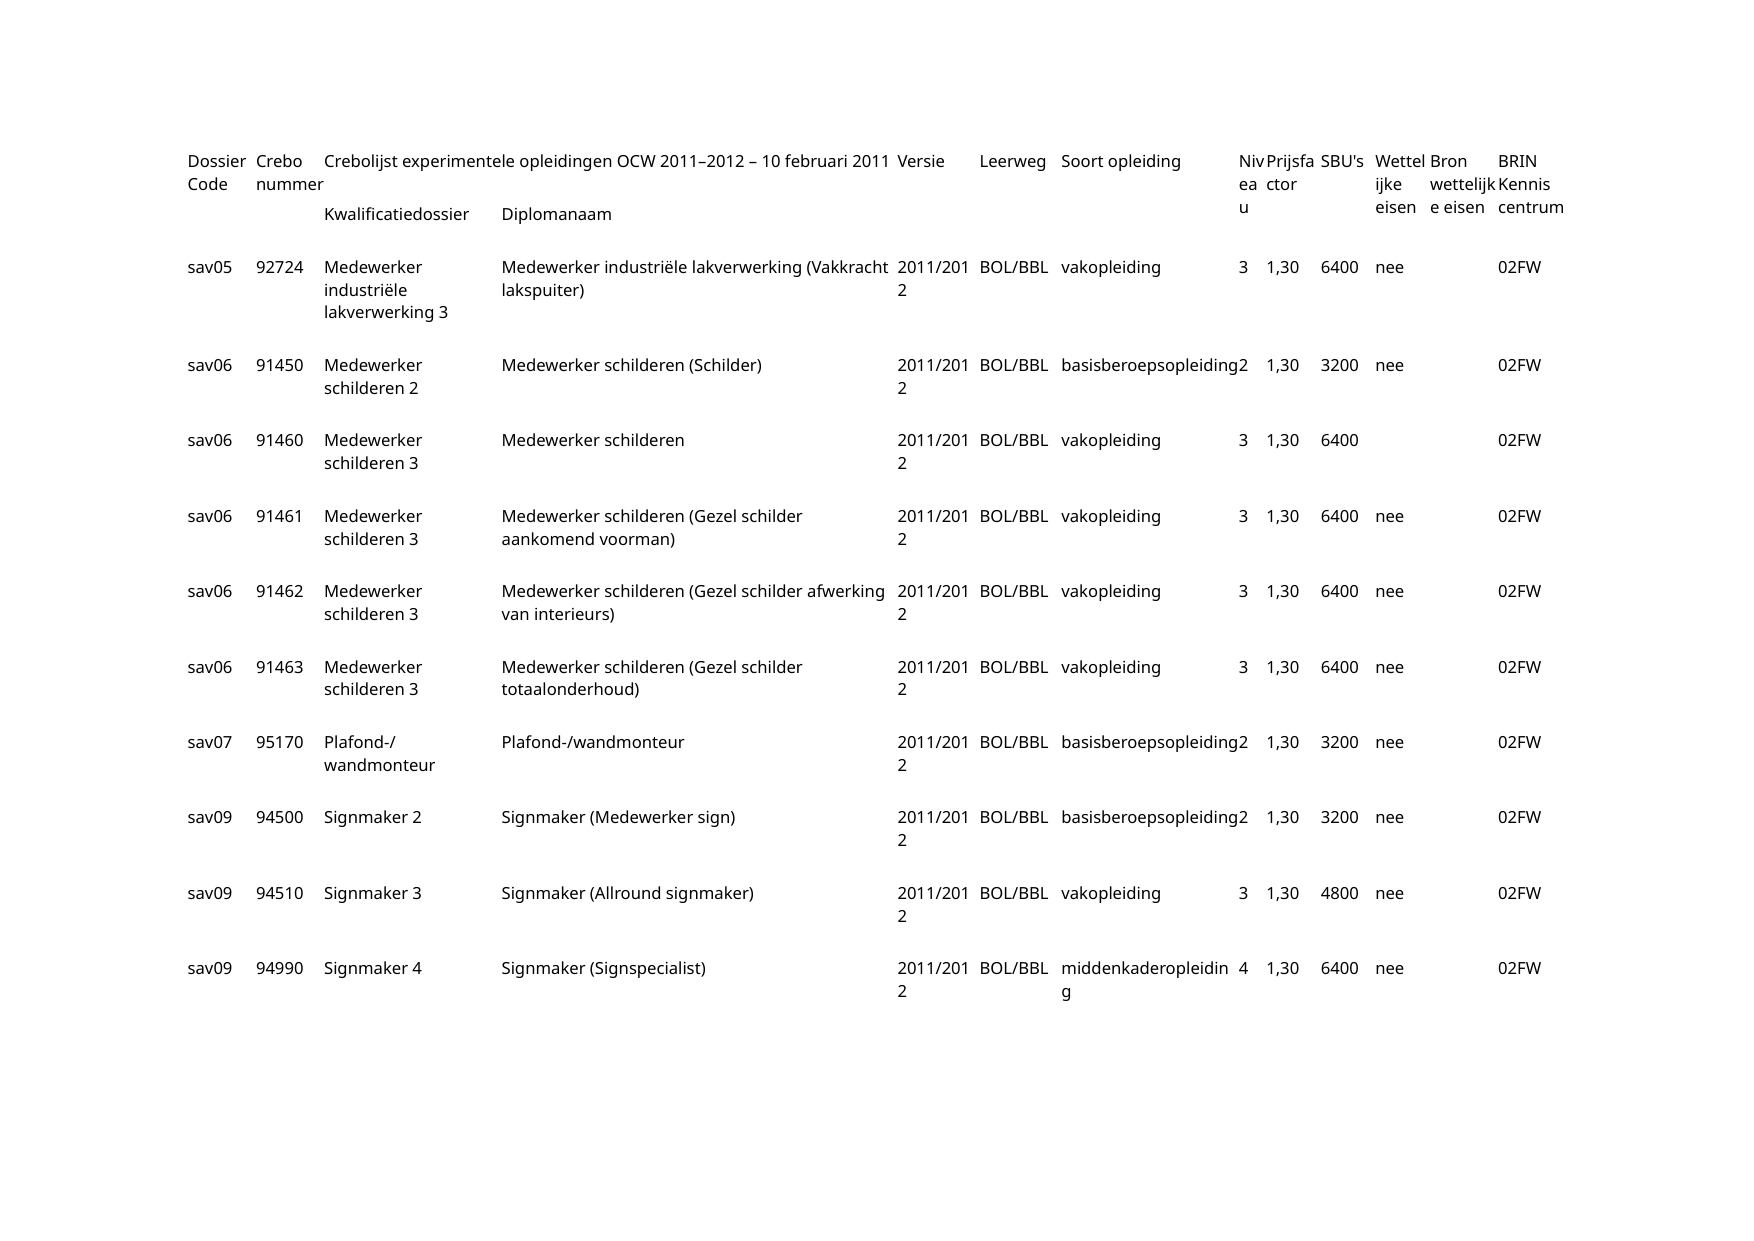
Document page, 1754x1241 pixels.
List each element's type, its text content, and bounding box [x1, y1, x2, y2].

table_cell 2011/2012 [897, 255, 979, 353]
table_cell sav07 [188, 731, 256, 806]
table_cell 2 [1239, 354, 1266, 429]
table_header Soort opleiding [1061, 150, 1239, 255]
table_cell 3200 [1321, 806, 1375, 881]
table_cell [1430, 731, 1498, 806]
table_cell nee [1375, 504, 1430, 580]
table_cell 02FW [1498, 806, 1566, 881]
table_cell basisberoepsopleiding [1061, 354, 1239, 429]
table_cell Medewerker schilderen (Schilder) [501, 354, 897, 429]
table_cell Signmaker 2 [324, 806, 501, 881]
table_cell 2 [1239, 731, 1266, 806]
table_cell [1430, 504, 1498, 580]
table_cell 94990 [256, 957, 324, 1032]
table_cell 2 [1239, 806, 1266, 881]
table_cell 6400 [1321, 504, 1375, 580]
table_cell [1430, 881, 1498, 957]
table_cell 02FW [1498, 504, 1566, 580]
table_cell BOL/BBL [979, 881, 1061, 957]
table_cell 02FW [1498, 354, 1566, 429]
table_cell Signmaker (Signspecialist) [501, 957, 897, 1032]
table_cell vakopleiding [1061, 655, 1239, 731]
table_cell BOL/BBL [979, 255, 1061, 353]
table_cell 02FW [1498, 255, 1566, 353]
table_cell 1,30 [1266, 580, 1321, 655]
table_cell nee [1375, 580, 1430, 655]
table_cell sav06 [188, 580, 256, 655]
table_cell 94500 [256, 806, 324, 881]
table_cell 6400 [1321, 429, 1375, 504]
table_cell 91462 [256, 580, 324, 655]
table_cell 1,30 [1266, 504, 1321, 580]
table_cell 3200 [1321, 354, 1375, 429]
table_cell middenkaderopleiding [1061, 957, 1239, 1032]
table_cell 3 [1239, 504, 1266, 580]
table_cell BOL/BBL [979, 429, 1061, 504]
table_cell nee [1375, 354, 1430, 429]
table_cell 1,30 [1266, 255, 1321, 353]
table_cell BOL/BBL [979, 731, 1061, 806]
table_header Wettelijke eisen [1375, 150, 1430, 255]
table_cell 02FW [1498, 429, 1566, 504]
table_cell sav09 [188, 957, 256, 1032]
table_cell vakopleiding [1061, 580, 1239, 655]
table_header Versie [897, 150, 979, 255]
table_header BRIN Kennis centrum [1498, 150, 1566, 255]
table_cell 2011/2012 [897, 504, 979, 580]
table_header Dossier Code [188, 150, 256, 255]
table_cell sav06 [188, 655, 256, 731]
table_cell 2 [1239, 812, 1245, 821]
table_cell Medewerker industriële lakverwerking (Vakkracht lakspuiter) [501, 255, 897, 353]
table_cell 02FW [1498, 731, 1566, 806]
table_cell BOL/BBL [979, 655, 1061, 731]
table_cell sav09 [188, 881, 256, 957]
table_cell Signmaker (Medewerker sign) [501, 806, 897, 881]
table_cell 91450 [256, 354, 324, 429]
table_cell [1430, 580, 1498, 655]
table_cell nee [1375, 255, 1430, 353]
table_cell 2011/2012 [897, 580, 979, 655]
table_cell Diplomanaam [501, 203, 897, 255]
table_cell sav05 [188, 255, 256, 353]
table_cell sav06 [188, 504, 256, 580]
table_cell Medewerker schilderen 3 [324, 429, 501, 504]
table_cell [1375, 429, 1430, 504]
table_cell vakopleiding [1061, 255, 1239, 353]
table_cell Signmaker 4 [324, 957, 501, 1032]
table_cell vakopleiding [1061, 504, 1239, 580]
table_cell BOL/BBL [979, 504, 1061, 580]
table_cell 3 [1239, 429, 1266, 504]
table_cell nee [1375, 655, 1430, 731]
table_cell basisberoepsopleiding [1061, 731, 1239, 806]
table_cell Medewerker schilderen [501, 429, 897, 504]
table_cell 3 [1239, 255, 1266, 353]
table_cell 3 [1239, 580, 1266, 655]
table_cell 2011/2012 [897, 957, 979, 1032]
table_cell 2011/2012 [897, 655, 979, 731]
table_cell 3200 [1321, 731, 1375, 806]
table_cell Medewerker schilderen 2 [324, 354, 501, 429]
table_header Crebolijst experimentele opleidingen OCW 2011–2012 – 10 februari 2011 [324, 150, 897, 203]
table_cell 1,30 [1266, 655, 1321, 731]
table_cell nee [1375, 881, 1430, 957]
table_cell [1430, 255, 1498, 353]
table_cell 1,30 [1266, 806, 1321, 881]
table_cell Plafond-/wandmonteur [324, 731, 501, 806]
table_cell 02FW [1498, 655, 1566, 731]
table_cell [1430, 429, 1498, 504]
table_cell Medewerker industriële lakverwerking 3 [324, 255, 501, 353]
table_cell nee [1375, 731, 1430, 806]
table_cell 2 [1239, 360, 1245, 369]
table_cell 6400 [1321, 655, 1375, 731]
table_cell 4 [1239, 957, 1266, 1032]
table_cell Medewerker schilderen 3 [324, 655, 501, 731]
table_cell BOL/BBL [979, 806, 1061, 881]
table_cell [1430, 806, 1498, 881]
table_cell 02FW [1498, 580, 1566, 655]
table_cell nee [1375, 957, 1430, 1032]
table_cell Medewerker schilderen (Gezel schilder totaalonderhoud) [501, 655, 897, 731]
table_cell 2011/2012 [897, 881, 979, 957]
table_cell sav09 [188, 806, 256, 881]
table_cell 91461 [256, 504, 324, 580]
table_cell 91463 [256, 655, 324, 731]
table_cell [1430, 354, 1498, 429]
table_header SBU's [1321, 150, 1375, 255]
table_cell BOL/BBL [979, 957, 1061, 1032]
table_cell Medewerker schilderen (Gezel schilder afwerking van interieurs) [501, 580, 897, 655]
table_cell sav06 [188, 354, 256, 429]
table_cell 1,30 [1266, 354, 1321, 429]
table_cell 1,30 [1266, 881, 1321, 957]
table_cell Medewerker schilderen 3 [324, 504, 501, 580]
table_cell 2011/2012 [897, 354, 979, 429]
table_cell 6400 [1321, 255, 1375, 353]
table_header Crebo nummer [256, 150, 324, 255]
table_header Prijsfactor [1266, 150, 1321, 255]
table_cell vakopleiding [1061, 881, 1239, 957]
table_cell BOL/BBL [979, 354, 1061, 429]
table_cell Medewerker schilderen (Gezel schilder aankomend voorman) [501, 504, 897, 580]
table_cell basisberoepsopleiding [1061, 806, 1239, 881]
table_cell Kwalificatiedossier [324, 203, 501, 255]
table_header Niveau [1239, 150, 1266, 255]
table_cell 1,30 [1266, 957, 1321, 1032]
table_cell [1430, 957, 1498, 1032]
table_cell 2 [1239, 737, 1245, 746]
table_cell nee [1375, 806, 1430, 881]
table_cell 92724 [256, 255, 324, 353]
table_cell BOL/BBL [979, 580, 1061, 655]
table_cell 4800 [1321, 881, 1375, 957]
table_header Leerweg [979, 150, 1061, 255]
table_cell Signmaker 3 [324, 881, 501, 957]
table_cell 2011/2012 [897, 806, 979, 881]
table_cell sav06 [188, 429, 256, 504]
table_cell 6400 [1321, 957, 1375, 1032]
table_cell 6400 [1321, 580, 1375, 655]
table_cell 3 [1239, 881, 1266, 957]
table_cell 02FW [1498, 881, 1566, 957]
table_cell 2011/2012 [897, 429, 979, 504]
table_cell 1,30 [1266, 429, 1321, 504]
table_cell vakopleiding [1061, 429, 1239, 504]
table_cell 95170 [256, 731, 324, 806]
table_cell 1,30 [1266, 731, 1321, 806]
table_cell 94510 [256, 881, 324, 957]
table_cell Signmaker (Allround signmaker) [501, 881, 897, 957]
table_header Bron wettelijke eisen [1430, 150, 1498, 255]
table_cell 02FW [1498, 957, 1566, 1032]
table_cell Medewerker schilderen 3 [324, 580, 501, 655]
table_cell Plafond-/wandmonteur [501, 731, 897, 806]
table_cell 91460 [256, 429, 324, 504]
table_cell 2011/2012 [897, 731, 979, 806]
table_cell [1430, 655, 1498, 731]
table_cell 3 [1239, 655, 1266, 731]
